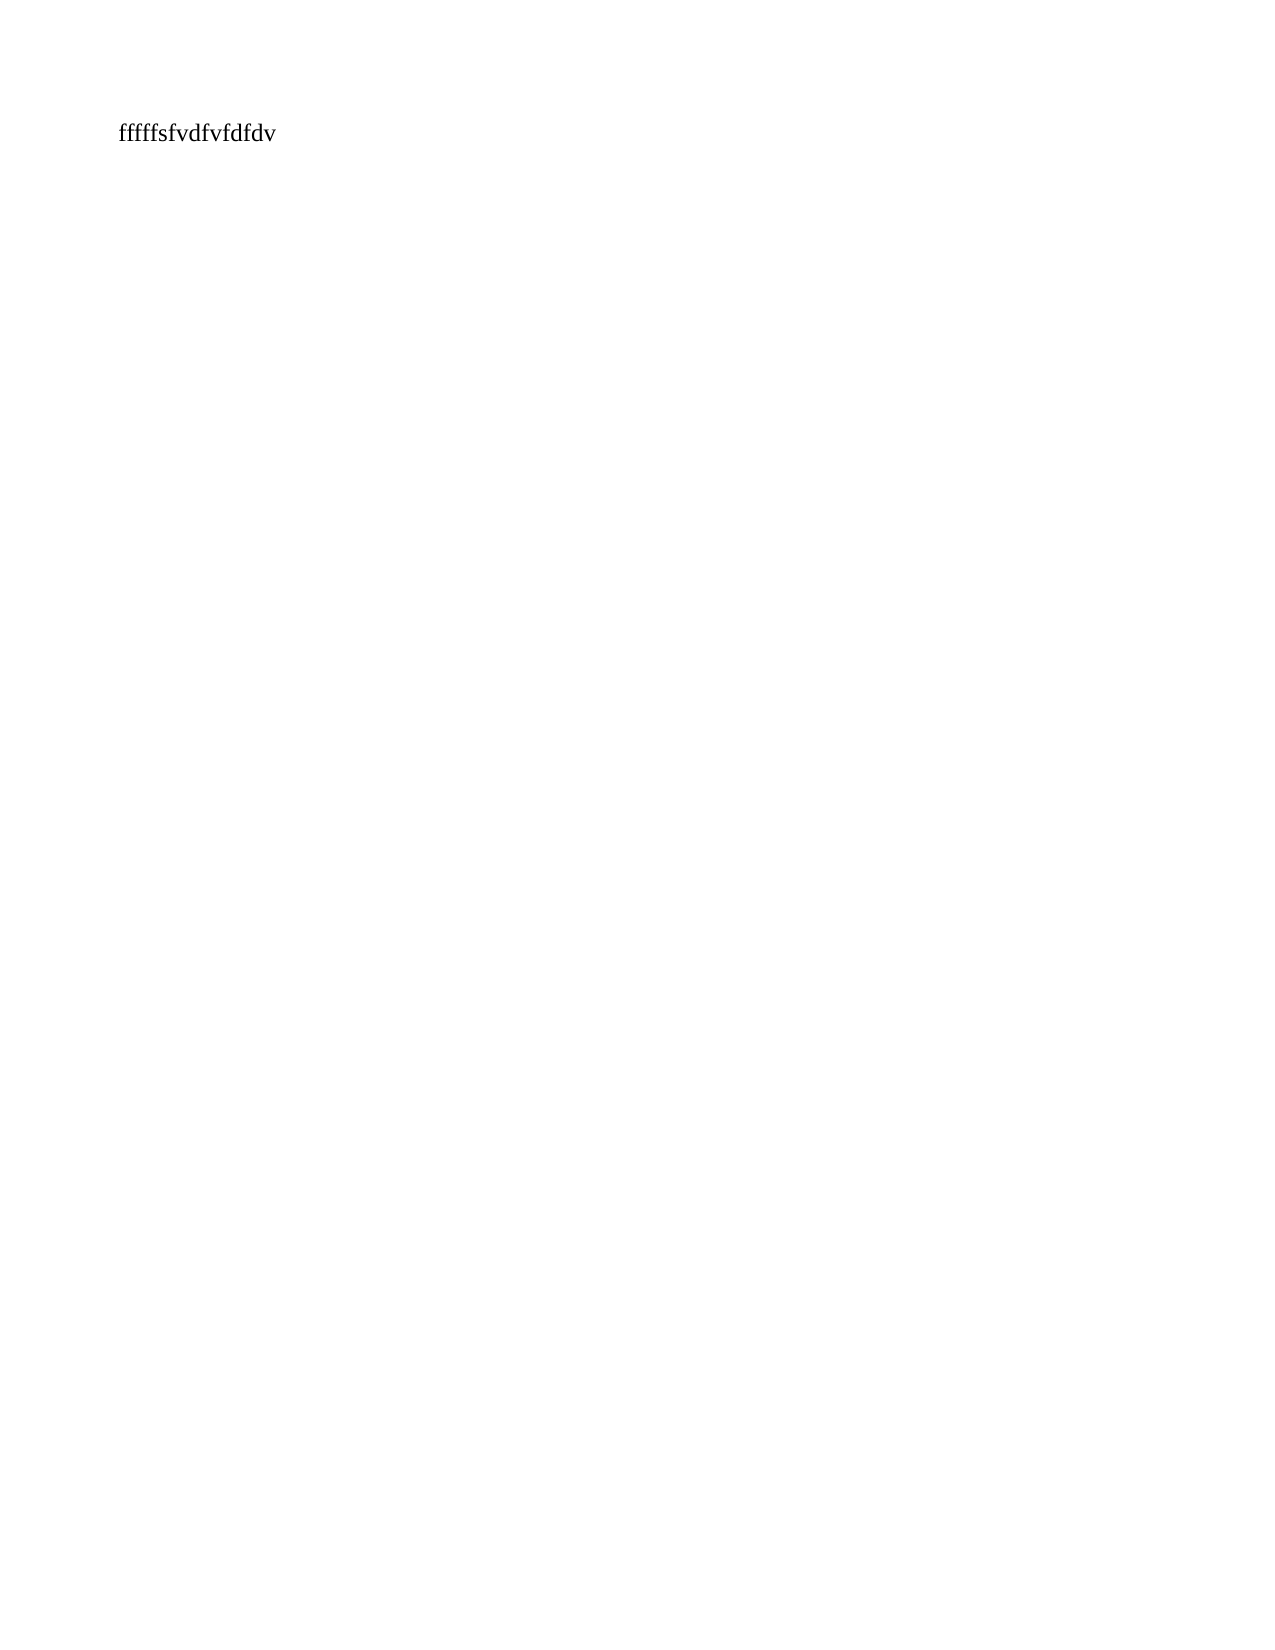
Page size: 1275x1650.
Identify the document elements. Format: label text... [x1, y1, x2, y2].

text fffffsfvdfvfdfdv [118, 118, 1157, 147]
